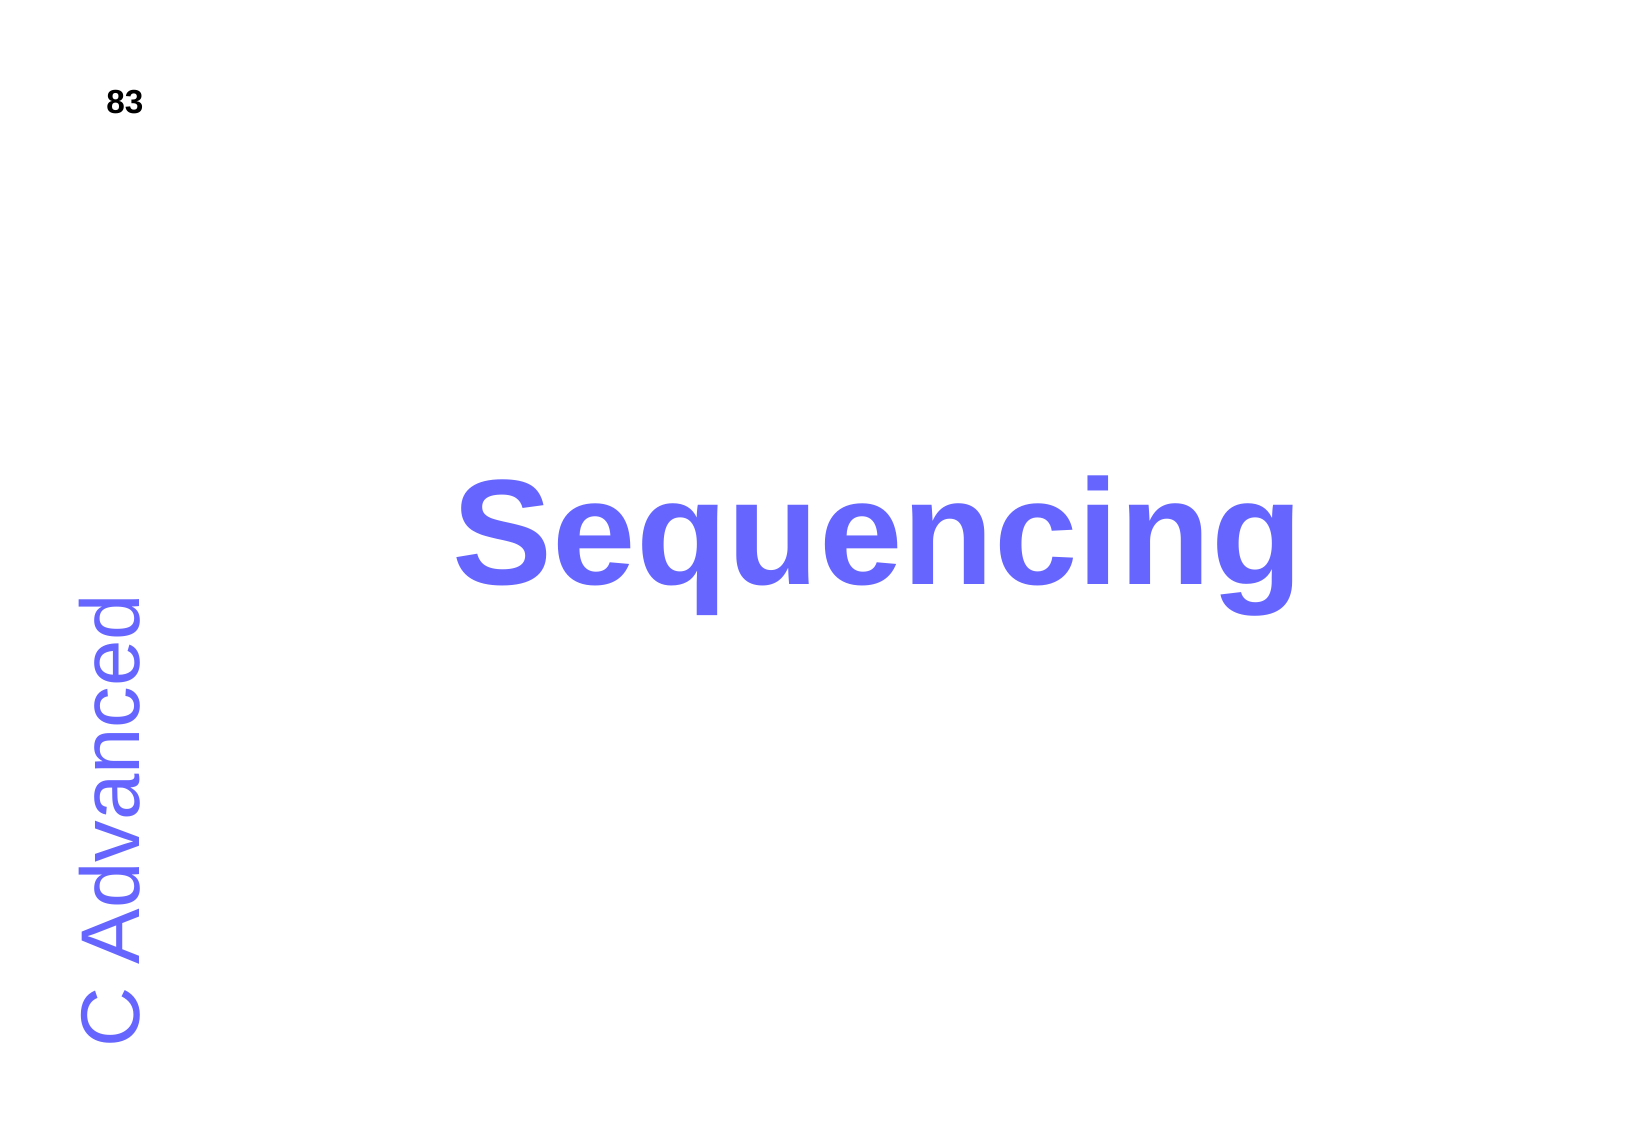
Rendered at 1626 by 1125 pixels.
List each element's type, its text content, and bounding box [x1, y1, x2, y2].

title C Advanced [37, 162, 176, 1063]
text_box Sequencing [437, 426, 1319, 622]
